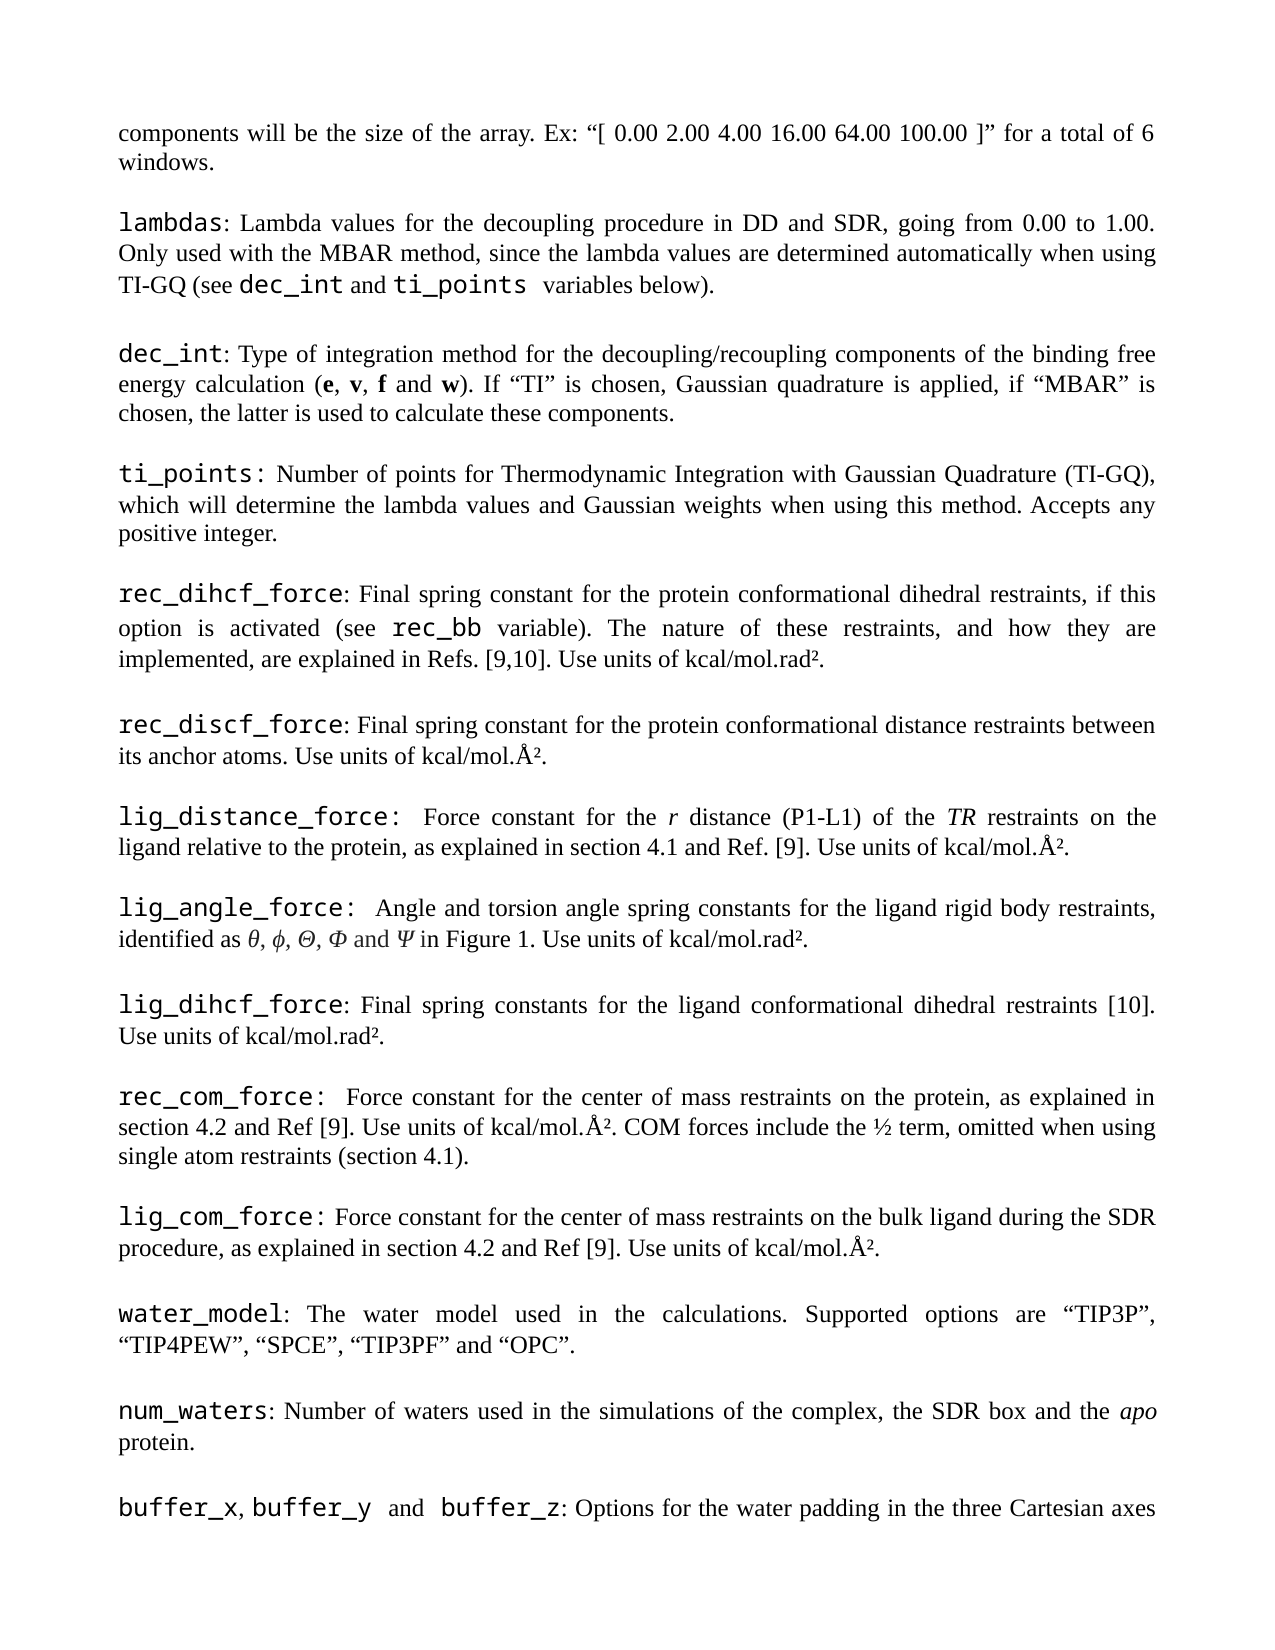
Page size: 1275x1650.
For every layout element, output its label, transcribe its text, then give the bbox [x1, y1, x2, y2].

text rec_com_force: Force constant for the center of mass restraints on the protein, as explained in section 4.2 and Ref [9]. Use units of kcal/mol.Å². COM forces include the ½ term, omitted when using single atom restraints (section 4.1). [118, 1078, 1157, 1170]
text lig_com_force: Force constant for the center of mass restraints on the bulk ligand during the SDR procedure, as explained in section 4.2 and Ref [9]. Use units of kcal/mol.Å². [118, 1199, 1157, 1262]
text num_waters: Number of waters used in the simulations of the complex, the SDR box and the apo protein. [118, 1392, 1157, 1455]
text lig_angle_force: Angle and torsion angle spring constants for the ligand rigid body restraints, identified as θ, ϕ, Θ, Φ and Ψ in Figure 1. Use units of kcal/mol.rad². [118, 890, 1157, 953]
text components will be the size of the array. Ex: “[ 0.00 2.00 4.00 16.00 64.00 100.00 ]” for a total of 6 windows. [118, 118, 1157, 176]
text water_model: The water model used in the calculations. Supported options are “TIP3P”, “TIP4PEW”, “SPCE”, “TIP3PF” and “OPC”. [118, 1296, 1157, 1358]
text lig_dihcf_force: Final spring constants for the ligand conformational dihedral restraints [10]. Use units of kcal/mol.rad². [118, 987, 1157, 1050]
text buffer_x, buffer_y and buffer_z: Options for the water padding in the three Cartesian axes [118, 1489, 1157, 1523]
text ti_points: Number of points for Thermodynamic Integration with Gaussian Quadrature (TI-GQ), which will determine the lambda values and Gaussian weights when using this method. Accepts any positive integer. [118, 456, 1157, 547]
text dec_int: Type of integration method for the decoupling/recoupling components of the binding free energy calculation (e, v, f and w). If “TI” is chosen, Gaussian quadrature is applied, if “MBAR” is chosen, the latter is used to calculate these components. [118, 335, 1157, 427]
text rec_discf_force: Final spring constant for the protein conformational distance restraints between its anchor atoms. Use units of kcal/mol.Å². [118, 707, 1157, 770]
text lambdas: Lambda values for the decoupling procedure in DD and SDR, going from 0.00 to 1.00. Only used with the MBAR method, since the lambda values are determined automatically when using TI-GQ (see dec_int and ti_points variables below). [118, 204, 1157, 301]
text rec_dihcf_force: Final spring constant for the protein conformational dihedral restraints, if this option is activated (see rec_bb variable). The nature of these restraints, and how they are implemented, are explained in Refs. [9,10]. Use units of kcal/mol.rad². [118, 576, 1157, 673]
text lig_distance_force: Force constant for the r distance (P1-L1) of the TR restraints on the ligand relative to the protein, as explained in section 4.1 and Ref. [9]. Use units of kcal/mol.Å². [118, 798, 1157, 861]
